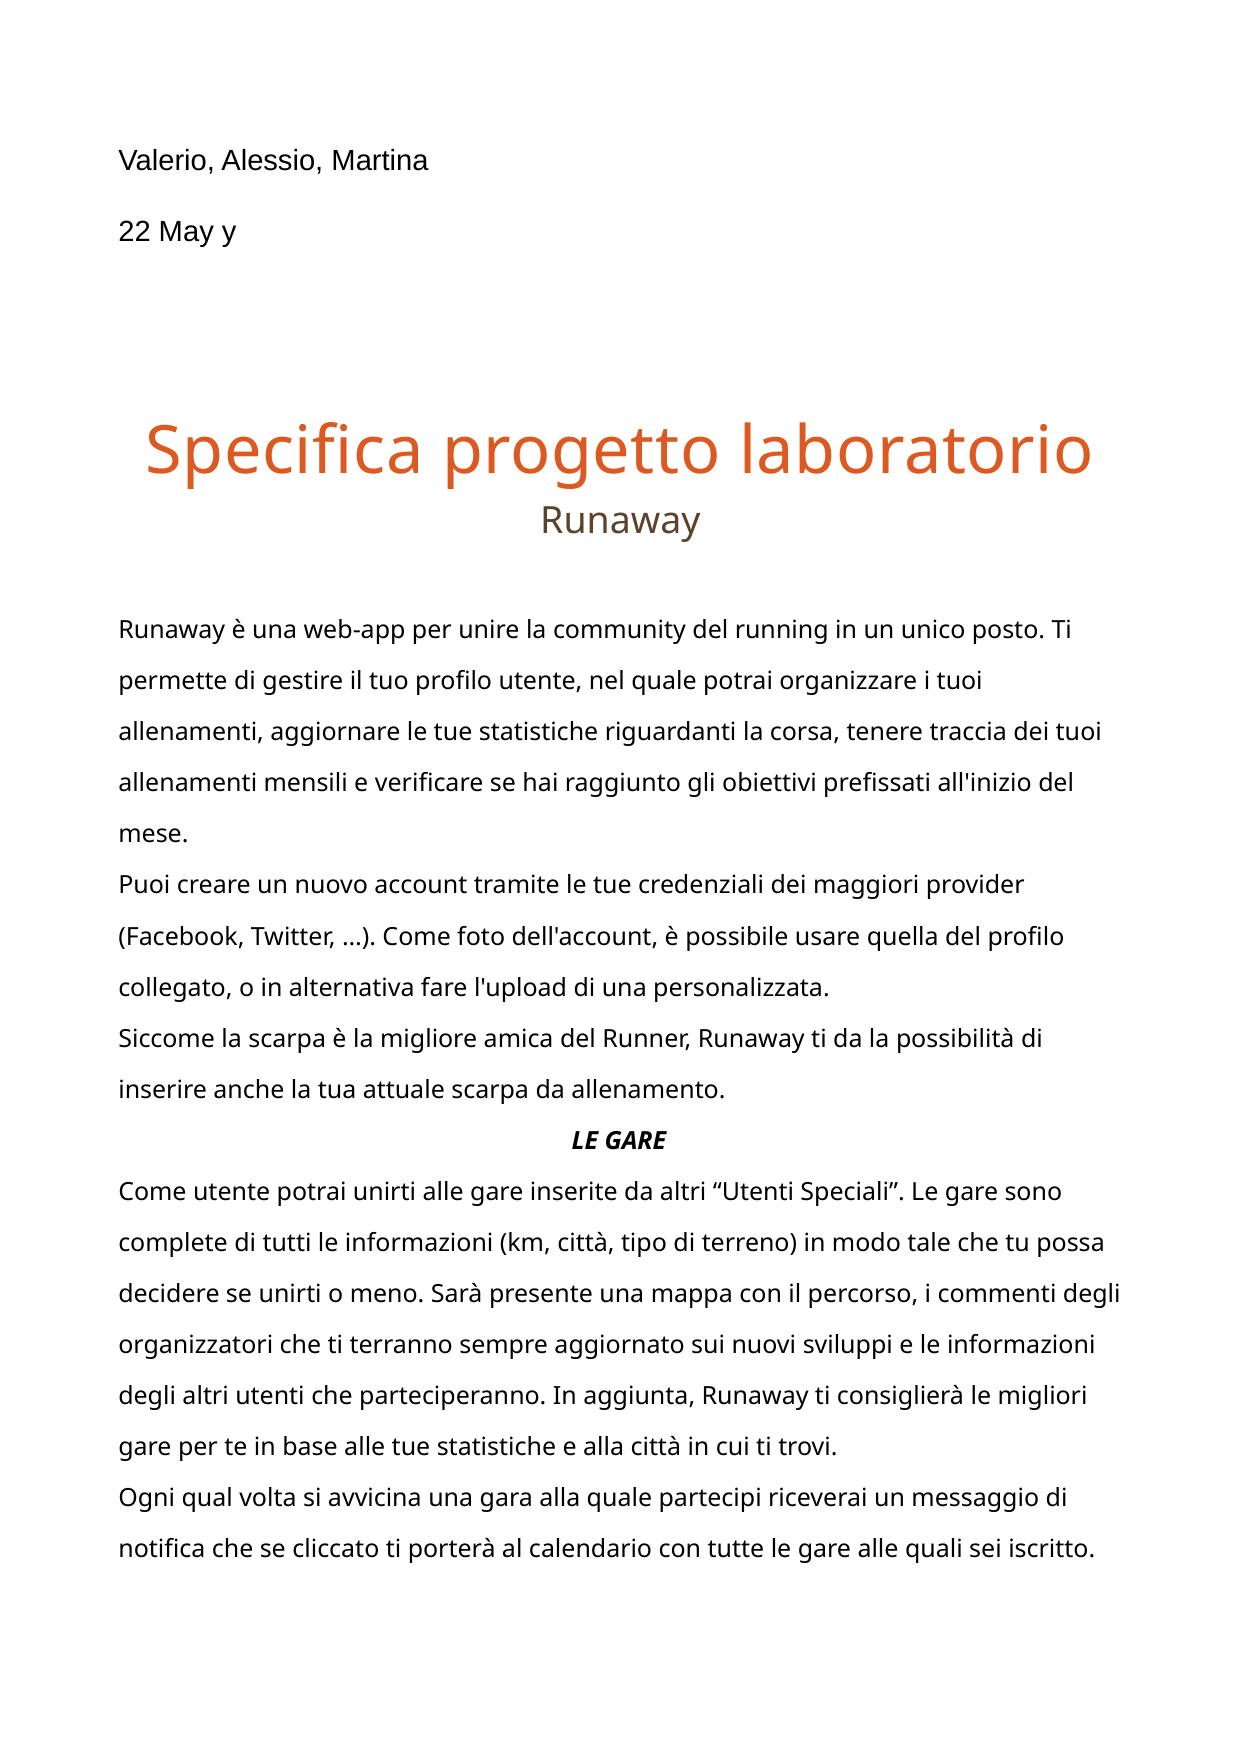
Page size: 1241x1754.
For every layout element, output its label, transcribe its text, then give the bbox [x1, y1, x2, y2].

subtitle 22 May y [118, 214, 1122, 248]
text Runaway è una web-app per unire la community del running in un unico posto. Ti permette di gestire il tuo profilo utente, nel quale potrai organizzare i tuoi allenamenti, aggiornare le tue statistiche riguardanti la corsa, tenere traccia dei tuoi allenamenti mensili e verificare se hai raggiunto gli obiettivi prefissati all'inizio del mese. [118, 612, 1122, 850]
text LE GARE [118, 1122, 1122, 1156]
subtitle Specifica progetto laboratorio [118, 402, 1122, 493]
text Siccome la scarpa è la migliore amica del Runner, Runaway ti da la possibilità di inserire anche la tua attuale scarpa da allenamento. [118, 1020, 1122, 1105]
subtitle Runaway [118, 493, 1122, 544]
text Ogni qual volta si avvicina una gara alla quale partecipi riceverai un messaggio di notifica che se cliccato ti porterà al calendario con tutte le gare alle quali sei iscritto. [118, 1479, 1122, 1565]
text Come utente potrai unirti alle gare inserite da altri “Utenti Speciali”. Le gare sono complete di tutti le informazioni (km, città, tipo di terreno) in modo tale che tu possa decidere se unirti o meno. Sarà presente una mappa con il percorso, i commenti degli organizzatori che ti terranno sempre aggiornato sui nuovi sviluppi e le informazioni degli altri utenti che parteciperanno. In aggiunta, Runaway ti consiglierà le migliori gare per te in base alle tue statistiche e alla città in cui ti trovi. [118, 1173, 1122, 1463]
text Puoi creare un nuovo account tramite le tue credenziali dei maggiori provider (Facebook, Twitter, …). Come foto dell'account, è possibile usare quella del profilo collegato, o in alternativa fare l'upload di una personalizzata. [118, 867, 1122, 1003]
subtitle Valerio, Alessio, Martina [118, 143, 1122, 177]
